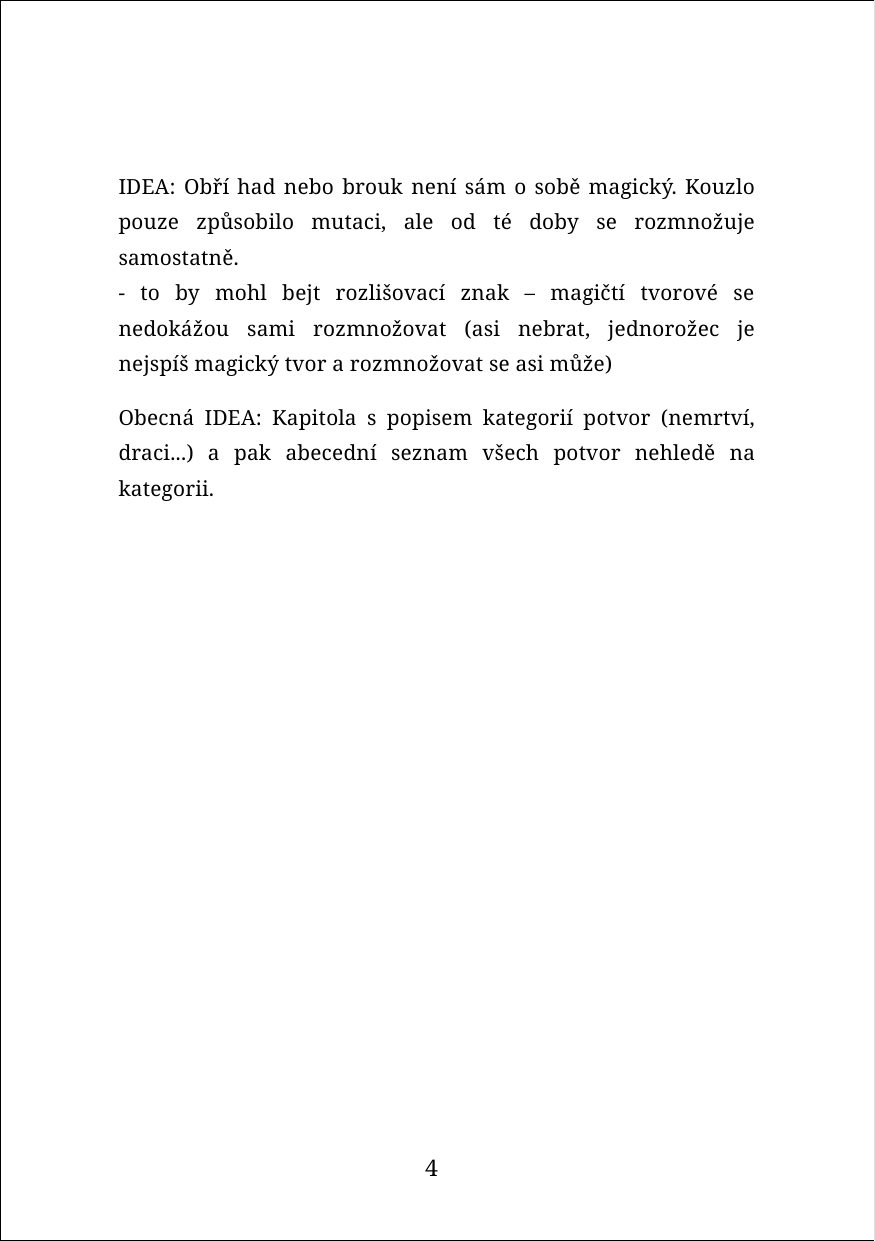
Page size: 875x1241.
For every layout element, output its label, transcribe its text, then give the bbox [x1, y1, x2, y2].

text Obecná IDEA: Kapitola s popisem kategorií potvor (nemrtví, draci...) a pak abecední seznam všech potvor nehledě na kategorii. [118, 403, 756, 502]
text IDEA: Obří had nebo brouk není sám o sobě magický. Kouzlo pouze způsobilo mutaci, ale od té doby se rozmnožuje samostatně. - to by mohl bejt rozlišovací znak – magičtí tvorové se nedokážou sami rozmnožovat (asi nebrat, jednorožec je nejspíš magický tvor a rozmnožovat se asi může) [118, 172, 756, 378]
